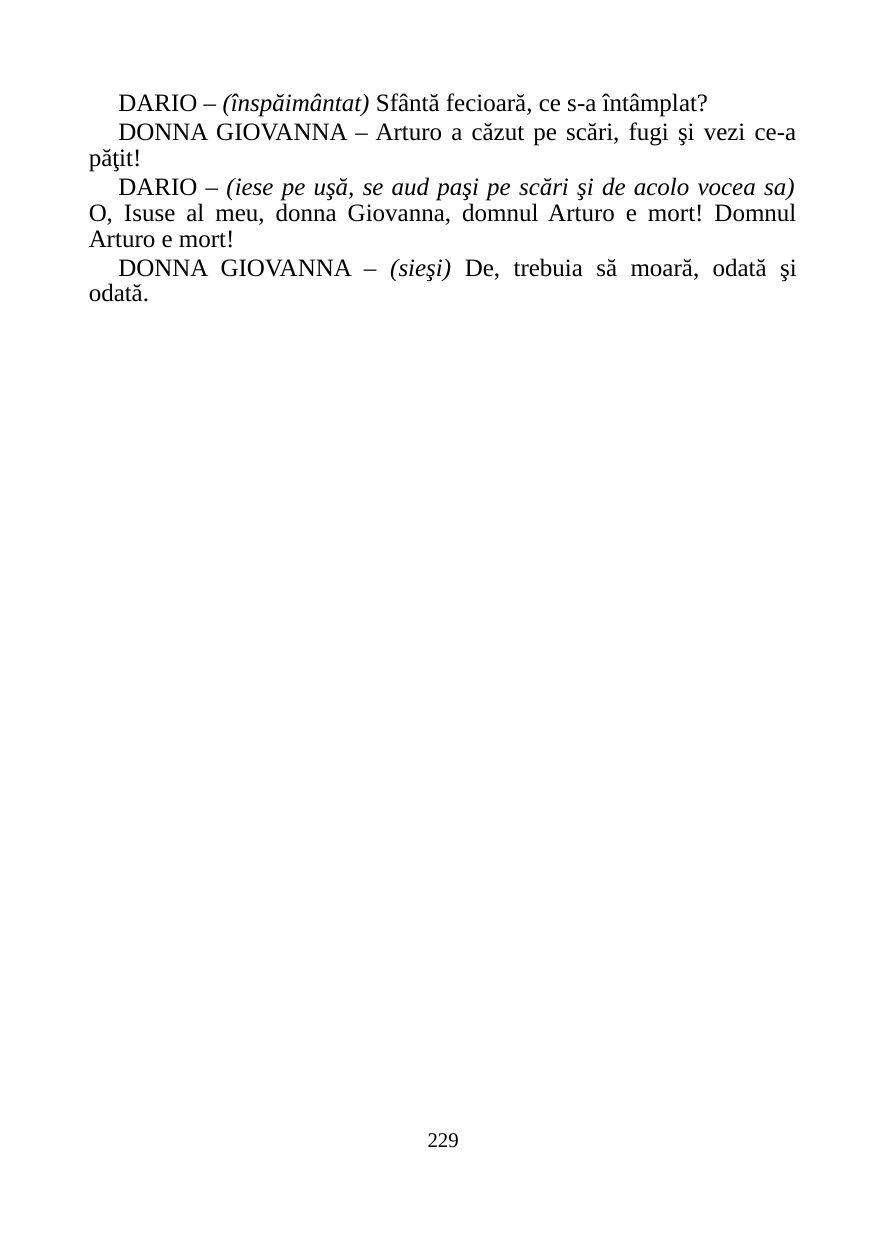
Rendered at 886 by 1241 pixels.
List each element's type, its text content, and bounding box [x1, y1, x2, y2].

text DARIO – (iese pe uşă, se aud paşi pe scări şi de acolo vocea sa) O, Isuse al meu, donna Giovanna, domnul Arturo e mort! Domnul Arturo e mort! [88, 172, 797, 253]
text DONNA GIOVANNA – (sieşi) De, trebuia să moară, odată şi odată. [88, 253, 797, 307]
text DARIO – (înspăimântat) Sfântă fecioară, ce s-a întâmplat? [88, 88, 797, 117]
text DONNA GIOVANNA – Arturo a căzut pe scări, fugi şi vezi ce-a păţit! [88, 117, 797, 172]
